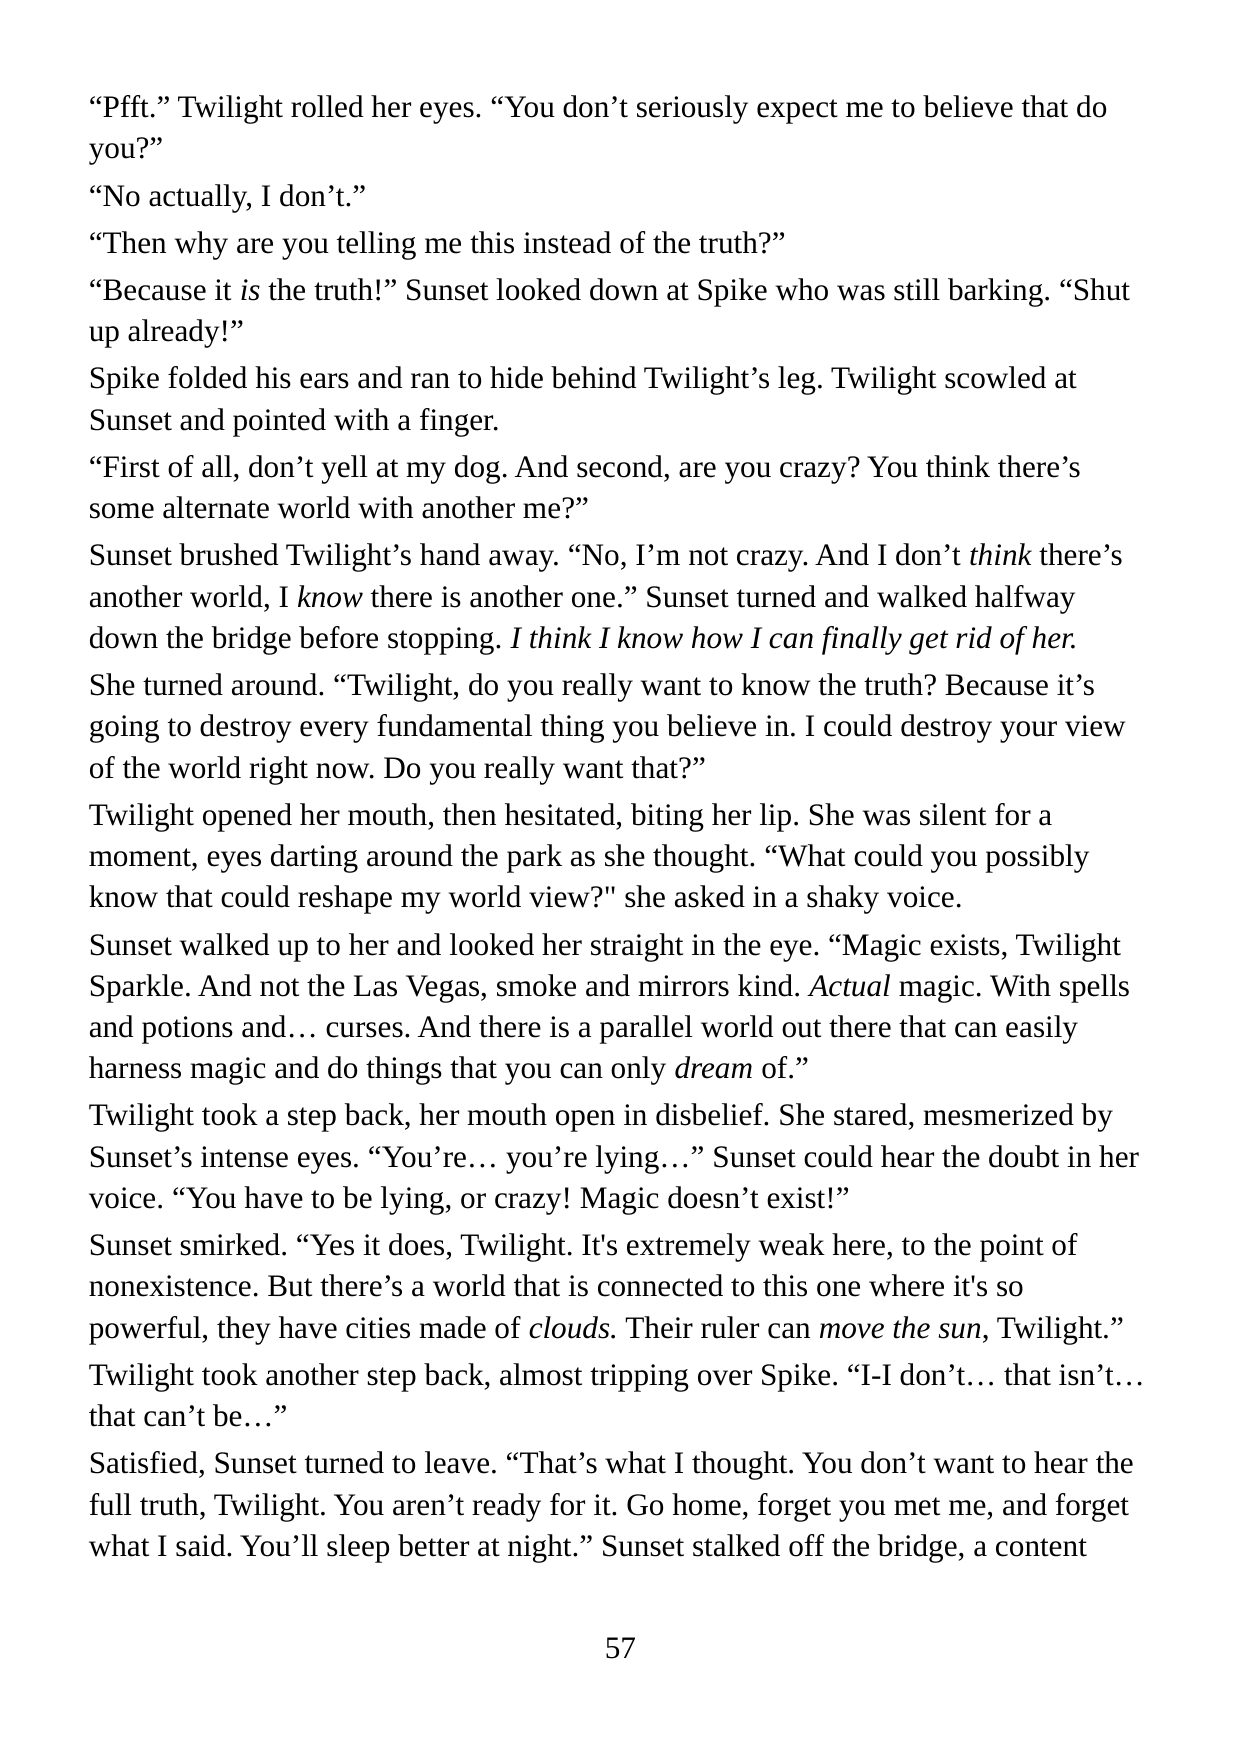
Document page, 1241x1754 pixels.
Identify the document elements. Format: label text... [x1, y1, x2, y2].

text “No actually, I don’t.” [88, 177, 1152, 213]
text She turned around. “Twilight, do you really want to know the truth? Because it’s going to destroy every fundamental thing you believe in. I could destroy your view of the world right now. Do you really want that?” [88, 666, 1152, 785]
text Twilight took a step back, her mouth open in disbelief. She stared, mesmerized by Sunset’s intense eyes. “You’re… you’re lying…” Sunset could hear the doubt in her voice. “You have to be lying, or crazy! Magic doesn’t exist!” [88, 1097, 1152, 1215]
text Twilight took another step back, almost tripping over Spike. “I-I don’t… that isn’t… that can’t be…” [88, 1356, 1152, 1433]
text Spike folded his ears and ran to hide behind Twilight’s leg. Twilight scowled at Sunset and pointed with a finger. [88, 360, 1152, 437]
text Sunset brushed Twilight’s hand away. “No, I’m not crazy. And I don’t think there’s another world, I know there is another one.” Sunset turned and walked halfway down the bridge before stopping. I think I know how I can finally get rid of her. [88, 537, 1152, 655]
text Sunset smirked. “Yes it does, Twilight. It's extremely weak here, to the point of nonexistence. But there’s a world that is connected to this one where it's so powerful, they have cities made of clouds. Their ruler can move the sun, Twilight.” [88, 1226, 1152, 1345]
text “Then why are you telling me this instead of the truth?” [88, 224, 1152, 260]
text Sunset walked up to her and looked her straight in the eye. “Magic exists, Twilight Sparkle. And not the Las Vegas, smoke and mirrors kind. Actual magic. With spells and potions and… curses. And there is a parallel world out there that can easily harness magic and do things that you can only dream of.” [88, 926, 1152, 1085]
text “First of all, don’t yell at my dog. And second, are you crazy? You think there’s some alternate world with another me?” [88, 448, 1152, 525]
text “Pfft.” Twilight rolled her eyes. “You don’t seriously expect me to believe that do you?” [88, 88, 1152, 166]
text Twilight opened her mouth, then hesitated, biting her lip. She was silent for a moment, eyes darting around the park as she thought. “What could you possibly know that could reshape my world view?" she asked in a shaky voice. [88, 796, 1152, 914]
text Satisfied, Sunset turned to leave. “That’s what I thought. You don’t want to hear the full truth, Twilight. You aren’t ready for it. Go home, forget you met me, and forget what I said. You’ll sleep better at night.” Sunset stalked off the bridge, a content [88, 1444, 1152, 1563]
text “Because it is the truth!” Sunset looked down at Spike who was still barking. “Shut up already!” [88, 271, 1152, 348]
